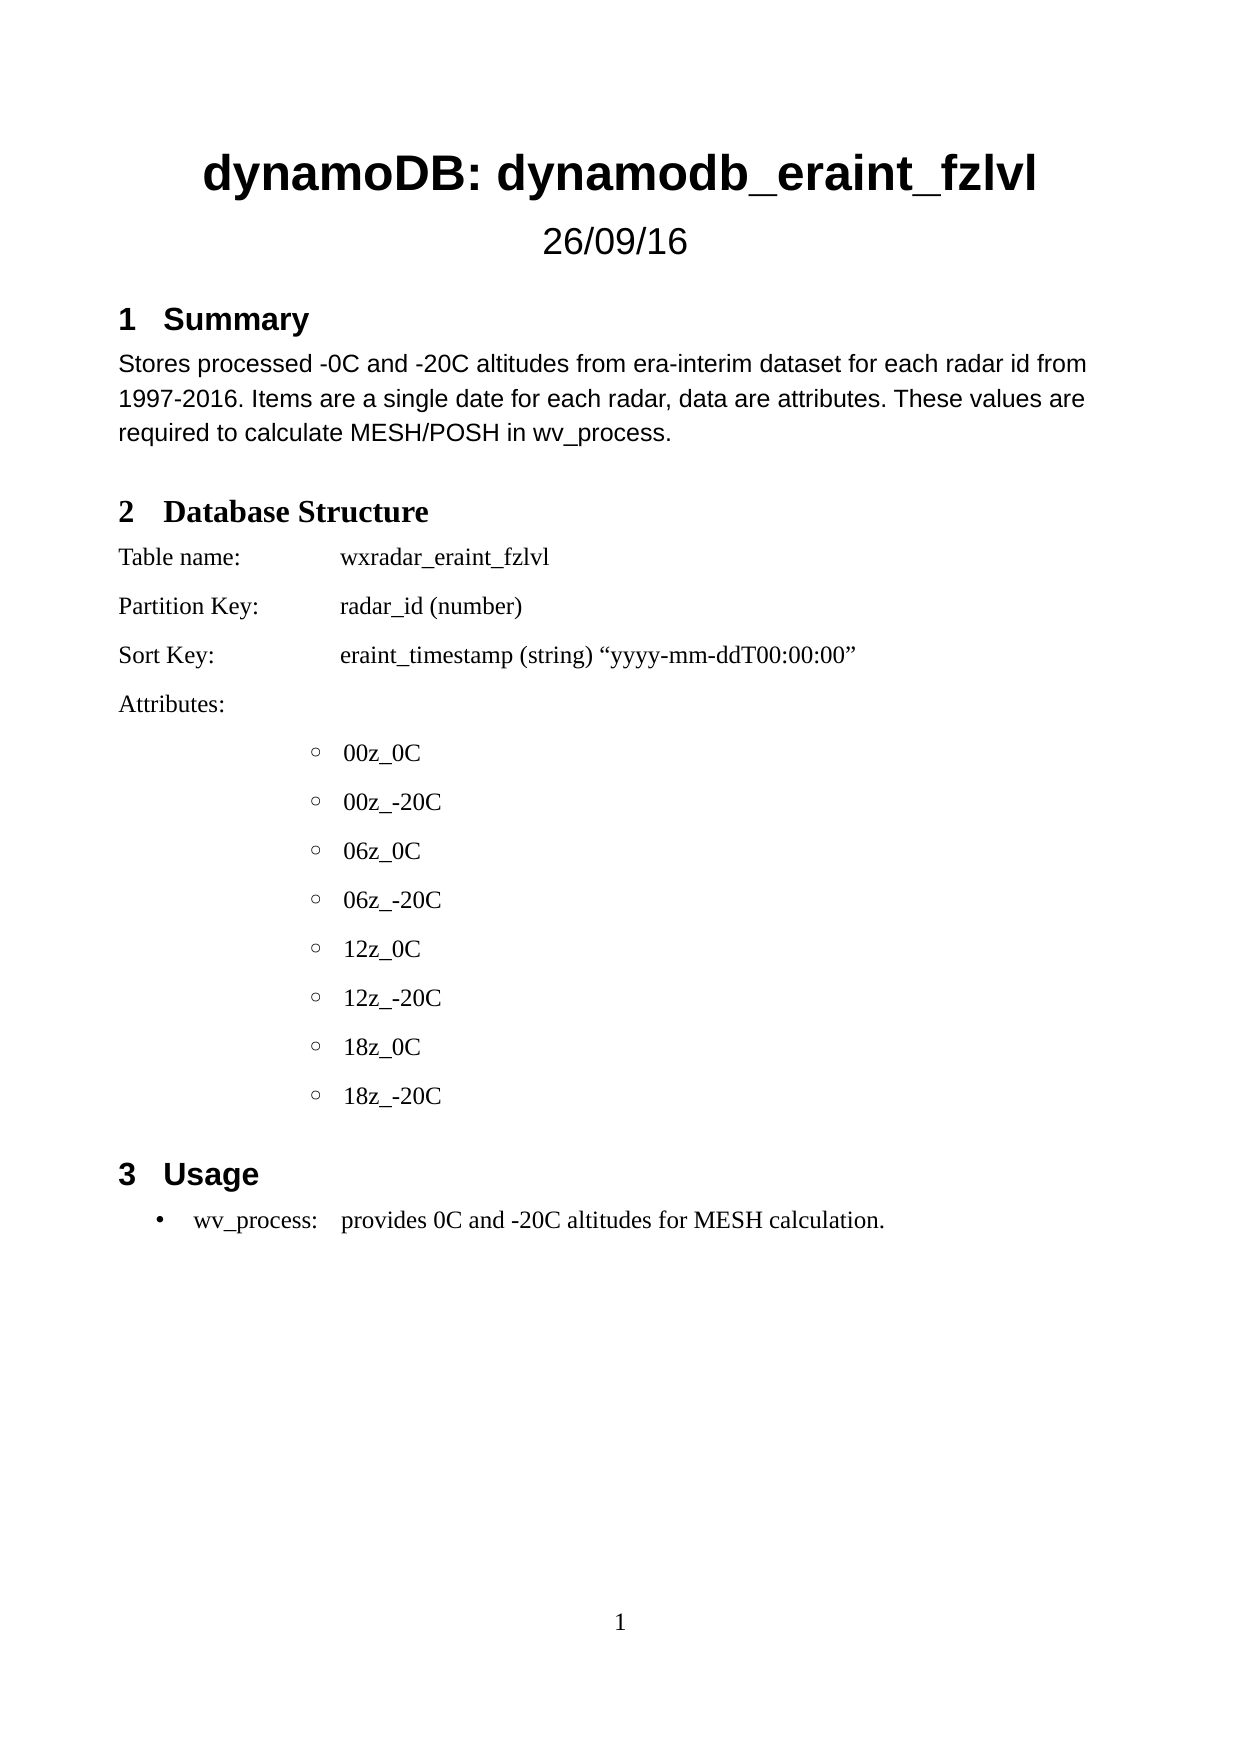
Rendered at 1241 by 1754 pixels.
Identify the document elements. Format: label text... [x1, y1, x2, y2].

text Partition Key: radar_id (number) [118, 591, 1122, 619]
subtitle 26/09/16 [118, 219, 1122, 262]
list 06z_-20C [306, 885, 1122, 914]
list 00z_-20C [306, 787, 1122, 816]
subtitle Usage [118, 1156, 1122, 1192]
text Stores processed -0C and -20C altitudes from era-interim dataset for each radar id from 1997-2016. Items are a single date for each radar, data are attributes. These values are required to calculate MESH/POSH in wv_process. [118, 349, 1122, 447]
list 06z_0C [306, 836, 1122, 865]
list wv_process: provides 0C and -20C altitudes for MESH calculation. [156, 1205, 1122, 1234]
list 18z_-20C [306, 1081, 1122, 1110]
title dynamoDB: dynamodb_eraint_fzlvl [118, 143, 1122, 201]
list 12z_-20C [306, 983, 1122, 1012]
text Sort Key: eraint_timestamp (string) “yyyy-mm-ddT00:00:00” [118, 640, 1122, 669]
text Table name: wxradar_eraint_fzlvl [118, 542, 1122, 571]
list 00z_0C [306, 738, 1122, 767]
subtitle Database Structure [118, 492, 1122, 529]
text Attributes: [118, 689, 1122, 718]
list 18z_0C [306, 1032, 1122, 1061]
list 12z_0C [306, 934, 1122, 963]
subtitle Summary [118, 300, 1122, 337]
